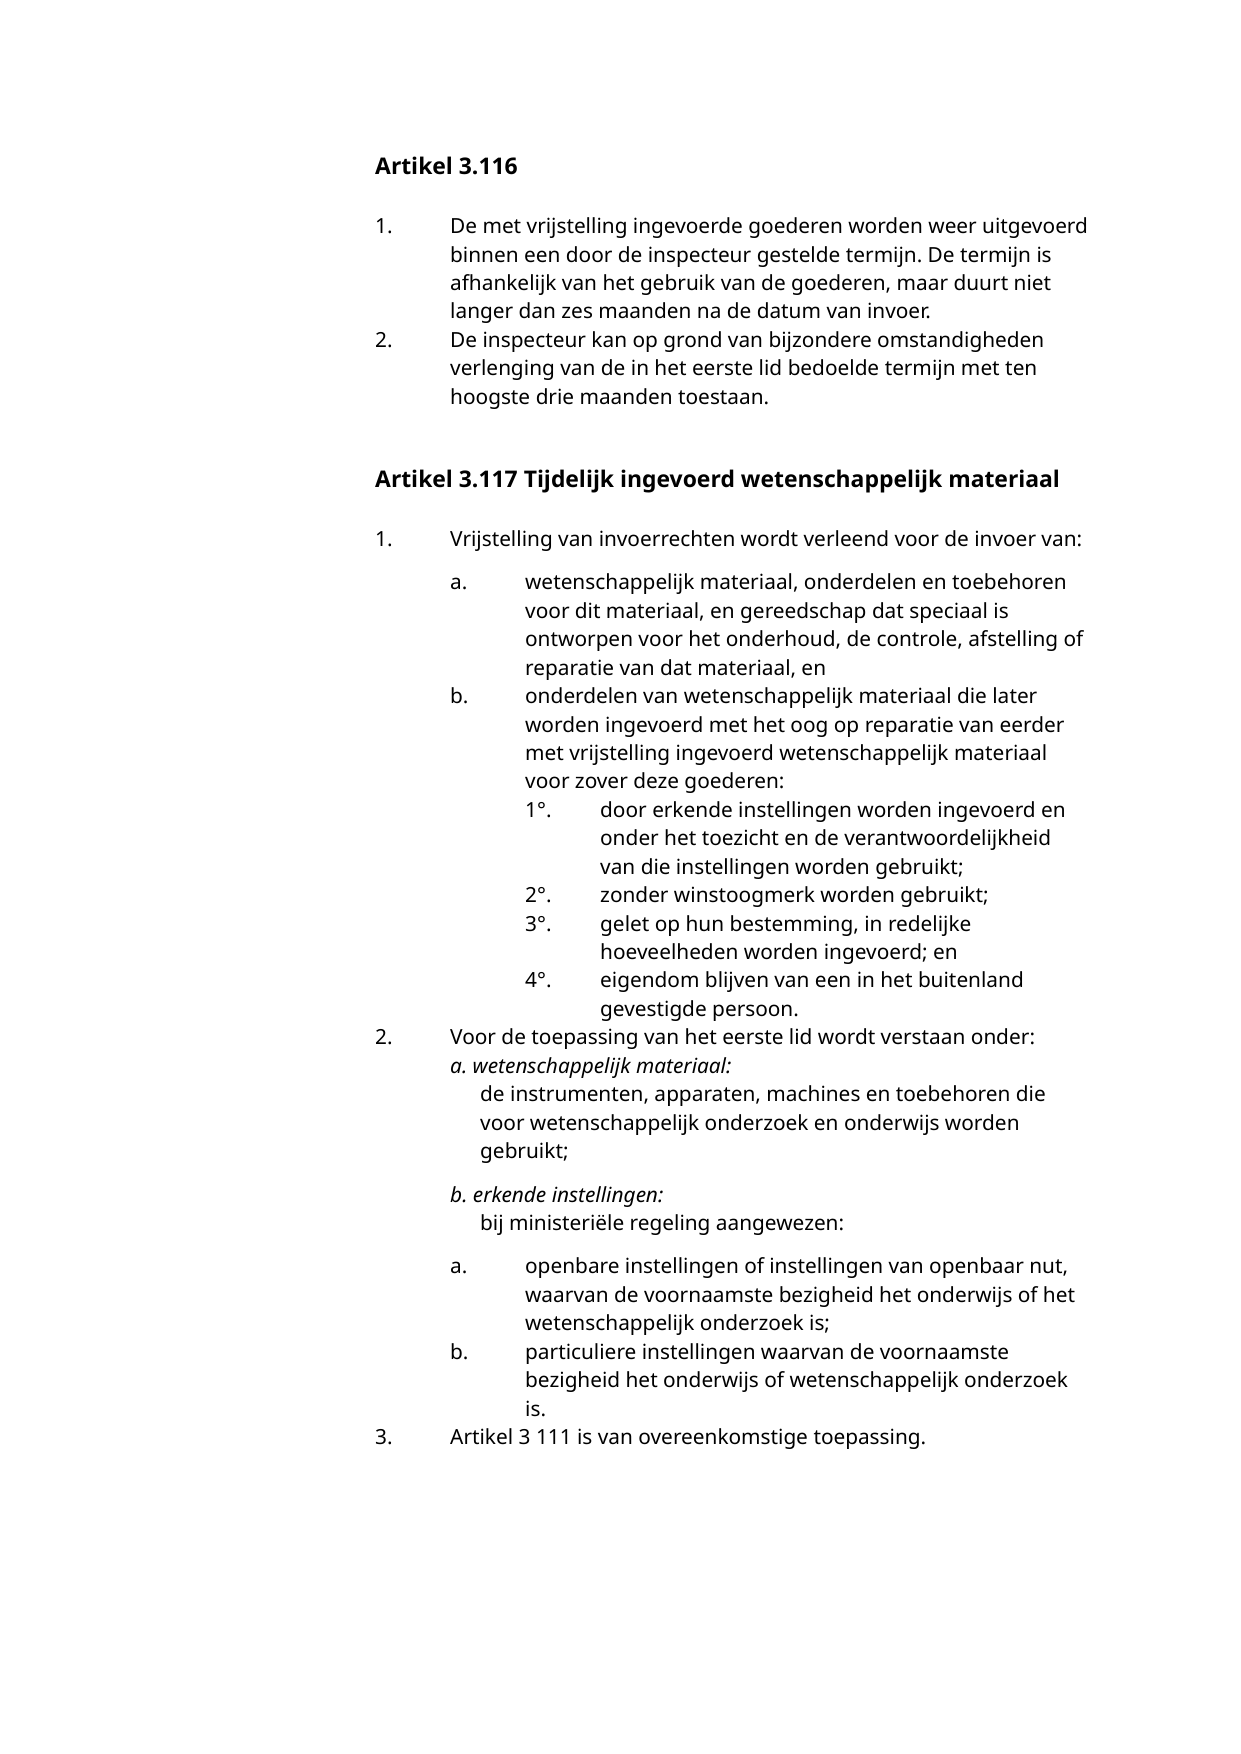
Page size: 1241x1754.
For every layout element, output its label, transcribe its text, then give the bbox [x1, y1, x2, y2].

list De inspecteur kan op grond van bijzondere omstandigheden verlenging van de in het eerste lid bedoelde termijn met ten hoogste drie maanden toestaan. [375, 325, 1090, 410]
list particuliere instellingen waarvan de voornaamste bezigheid het onderwijs of wetenschappelijk onderzoek is. [450, 1337, 1090, 1422]
list gelet op hun bestemming, in redelijke hoeveelheden worden ingevoerd; en [525, 909, 1090, 966]
subtitle Artikel 3.117 Tijdelijk ingevoerd wetenschappelijk materiaal [375, 463, 1090, 494]
list onderdelen van wetenschappelijk materiaal die later worden ingevoerd met het oog op reparatie van eerder met vrijstelling ingevoerd wetenschappelijk materiaal voor zover deze goederen: [450, 681, 1090, 795]
list De met vrijstelling ingevoerde goederen worden weer uitgevoerd binnen een door de inspecteur gestelde termijn. De termijn is afhankelijk van het gebruik van de goederen, maar duurt niet langer dan zes maanden na de datum van invoer. [375, 211, 1090, 325]
list wetenschappelijk materiaal, onderdelen en toebehoren voor dit materiaal, en gereedschap dat speciaal is ontworpen voor het onderhoud, de controle, afstelling of reparatie van dat materiaal, en [450, 567, 1090, 681]
list door erkende instellingen worden ingevoerd en onder het toezicht en de verantwoordelijkheid van die instellingen worden gebruikt; [525, 795, 1090, 880]
list zonder winstoogmerk worden gebruikt; [525, 880, 1090, 909]
list a. wetenschappelijk materiaal: [375, 1051, 1090, 1079]
list bij ministeriële regeling aangewezen: [405, 1208, 1090, 1237]
list de instrumenten, apparaten, machines en toebehoren die voor wetenschappelijk onderzoek en onderwijs worden gebruikt; [405, 1079, 1090, 1165]
list eigendom blijven van een in het buitenland gevestigde persoon. [525, 966, 1090, 1022]
list openbare instellingen of instellingen van openbaar nut, waarvan de voornaamste bezigheid het onderwijs of het wetenschappelijk onderzoek is; [450, 1252, 1090, 1337]
subtitle Artikel 3.116 [375, 150, 1090, 181]
list b. erkende instellingen: [375, 1180, 1090, 1208]
list Vrijstelling van invoerrechten wordt verleend voor de invoer van: [375, 524, 1090, 552]
list Voor de toepassing van het eerste lid wordt verstaan onder: [375, 1022, 1090, 1051]
list Artikel 3 111 is van overeenkomstige toepassing. [375, 1422, 1090, 1451]
